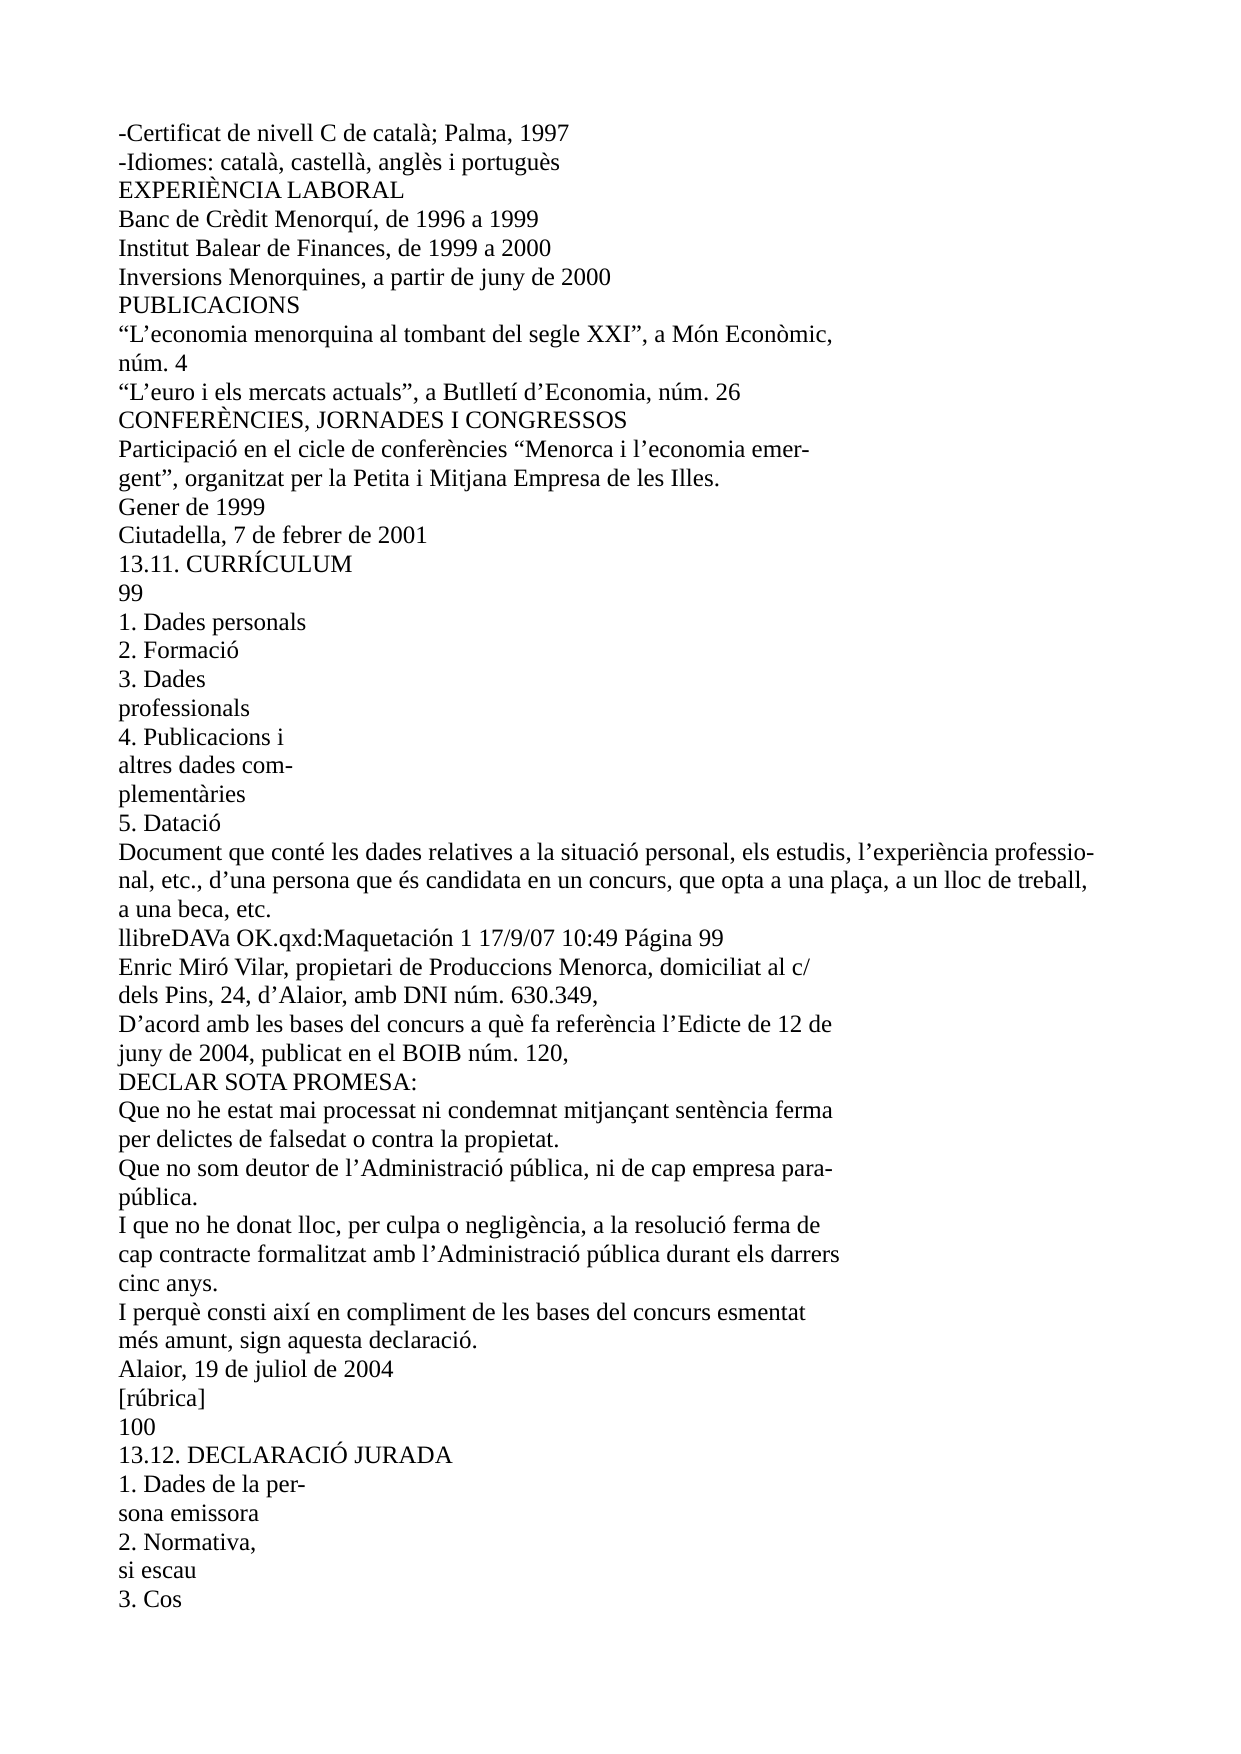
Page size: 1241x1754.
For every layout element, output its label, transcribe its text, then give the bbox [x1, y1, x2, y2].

text juny de 2004, publicat en el BOIB núm. 120, [118, 1038, 1122, 1067]
text 99 [118, 578, 1122, 607]
text cap contracte formalitzat amb l’Administració pública durant els darrers [118, 1239, 1122, 1268]
text PUBLICACIONS [118, 291, 1122, 319]
text pública. [118, 1182, 1122, 1211]
text Participació en el cicle de conferències “Menorca i l’economia emer- [118, 434, 1122, 463]
text 2. Formació [118, 636, 1122, 664]
text “L’economia menorquina al tombant del segle XXI”, a Món Econòmic, [118, 319, 1122, 348]
text “L’euro i els mercats actuals”, a Butlletí d’Economia, núm. 26 [118, 377, 1122, 406]
text D’acord amb les bases del concurs a què fa referència l’Edicte de 12 de [118, 1009, 1122, 1038]
text I que no he donat lloc, per culpa o negligència, a la resolució ferma de [118, 1211, 1122, 1239]
text 1. Dades de la per- [118, 1469, 1122, 1498]
text [rúbrica] [118, 1383, 1122, 1412]
text llibreDAVa OK.qxd:Maquetación 1 17/9/07 10:49 Página 99 [118, 923, 1122, 952]
text Enric Miró Vilar, propietari de Produccions Menorca, domiciliat al c/ [118, 952, 1122, 981]
text Inversions Menorquines, a partir de juny de 2000 [118, 262, 1122, 291]
text 100 [118, 1412, 1122, 1441]
text -Certificat de nivell C de català; Palma, 1997 [118, 118, 1122, 147]
text CONFERÈNCIES, JORNADES I CONGRESSOS [118, 406, 1122, 434]
text 4. Publicacions i [118, 722, 1122, 751]
text Document que conté les dades relatives a la situació personal, els estudis, l’experiència professio- [118, 837, 1122, 866]
text Ciutadella, 7 de febrer de 2001 [118, 521, 1122, 549]
text Que no som deutor de l’Administració pública, ni de cap empresa para- [118, 1153, 1122, 1182]
text plementàries [118, 779, 1122, 808]
text Que no he estat mai processat ni condemnat mitjançant sentència ferma [118, 1096, 1122, 1124]
text 13.12. DECLARACIÓ JURADA [118, 1441, 1122, 1469]
text gent”, organitzat per la Petita i Mitjana Empresa de les Illes. [118, 463, 1122, 492]
text 5. Datació [118, 808, 1122, 837]
text Institut Balear de Finances, de 1999 a 2000 [118, 233, 1122, 262]
text 1. Dades personals [118, 607, 1122, 636]
text DECLAR SOTA PROMESA: [118, 1067, 1122, 1096]
text sona emissora [118, 1498, 1122, 1527]
text a una beca, etc. [118, 894, 1122, 923]
text 3. Dades [118, 664, 1122, 693]
text núm. 4 [118, 348, 1122, 377]
text I perquè consti així en compliment de les bases del concurs esmentat [118, 1297, 1122, 1326]
text 3. Cos [118, 1584, 1122, 1613]
text per delictes de falsedat o contra la propietat. [118, 1124, 1122, 1153]
text 2. Normativa, [118, 1527, 1122, 1556]
text si escau [118, 1556, 1122, 1584]
text cinc anys. [118, 1268, 1122, 1297]
text dels Pins, 24, d’Alaior, amb DNI núm. 630.349, [118, 981, 1122, 1009]
text nal, etc., d’una persona que és candidata en un concurs, que opta a una plaça, a un lloc de treball, [118, 866, 1122, 894]
text Alaior, 19 de juliol de 2004 [118, 1354, 1122, 1383]
text EXPERIÈNCIA LABORAL [118, 176, 1122, 204]
text professionals [118, 693, 1122, 722]
text Banc de Crèdit Menorquí, de 1996 a 1999 [118, 204, 1122, 233]
text altres dades com- [118, 751, 1122, 779]
text Gener de 1999 [118, 492, 1122, 521]
text més amunt, sign aquesta declaració. [118, 1326, 1122, 1354]
text 13.11. CURRÍCULUM [118, 549, 1122, 578]
text -Idiomes: català, castellà, anglès i portuguès [118, 147, 1122, 176]
